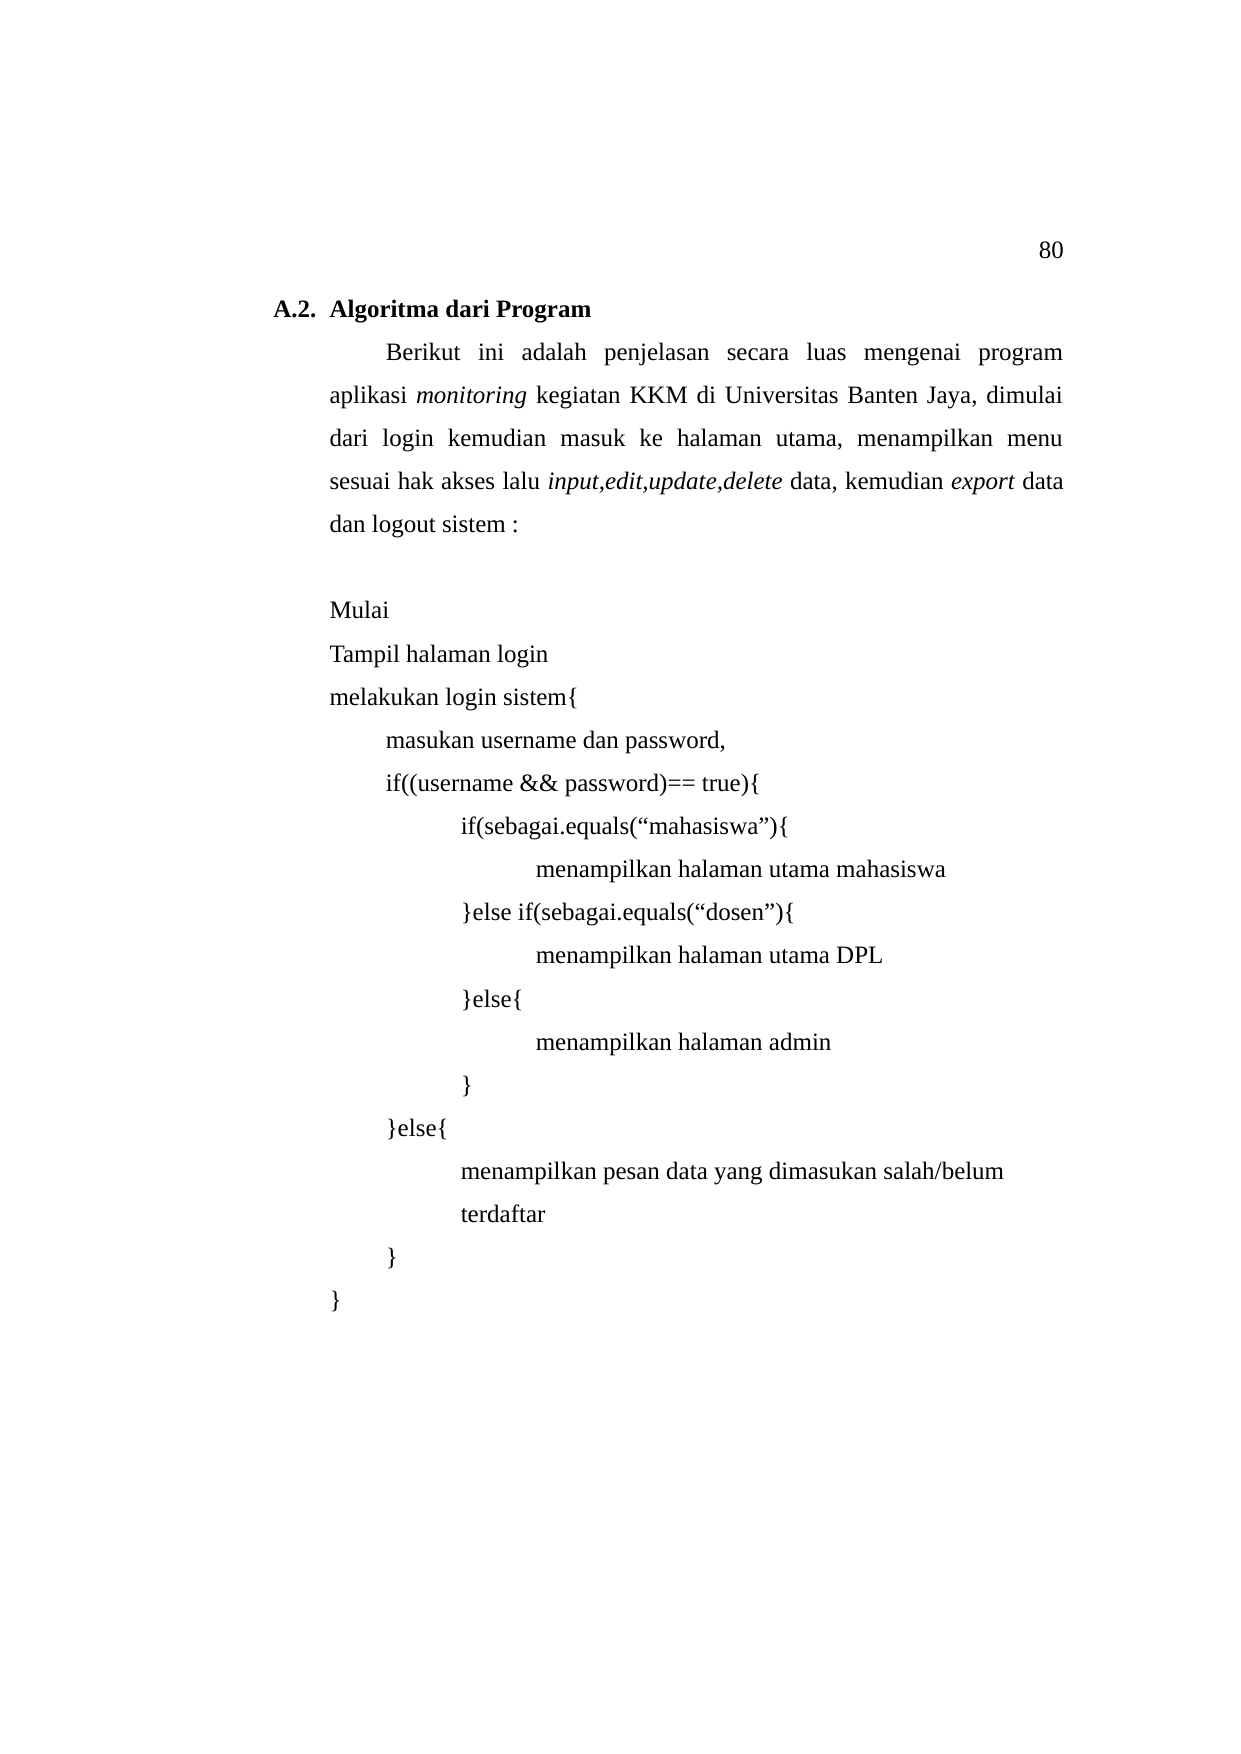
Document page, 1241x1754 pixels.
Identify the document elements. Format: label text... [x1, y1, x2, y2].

text }else{ [329, 984, 1063, 1012]
text menampilkan pesan data yang dimasukan salah/belum terdaftar [329, 1156, 1063, 1228]
text }else if(sebagai.equals(“dosen”){ [329, 897, 1063, 926]
text Tampil halaman login [329, 639, 1063, 667]
text menampilkan halaman admin [329, 1027, 1063, 1056]
text menampilkan halaman utama mahasiswa [329, 854, 1063, 883]
text masukan username dan password, [329, 725, 1063, 754]
text melakukan login sistem{ [329, 682, 1063, 711]
text if(sebagai.equals(“mahasiswa”){ [329, 811, 1063, 840]
text } [329, 1242, 1063, 1271]
text } [329, 1070, 1063, 1099]
text Berikut ini adalah penjelasan secara luas mengenai program aplikasi monitoring kegiatan KKM di Universitas Banten Jaya, dimulai dari login kemudian masuk ke halaman utama, menampilkan menu sesuai hak akses lalu input,edit,update,delete data, kemudian export data dan logout sistem : [329, 337, 1063, 538]
text menampilkan halaman utama DPL [329, 941, 1063, 969]
text } [329, 1286, 1063, 1314]
list Algoritma dari Program [273, 294, 1063, 322]
text Mulai [329, 596, 1063, 624]
text if((username && password)== true){ [329, 768, 1063, 797]
text }else{ [329, 1113, 1063, 1142]
